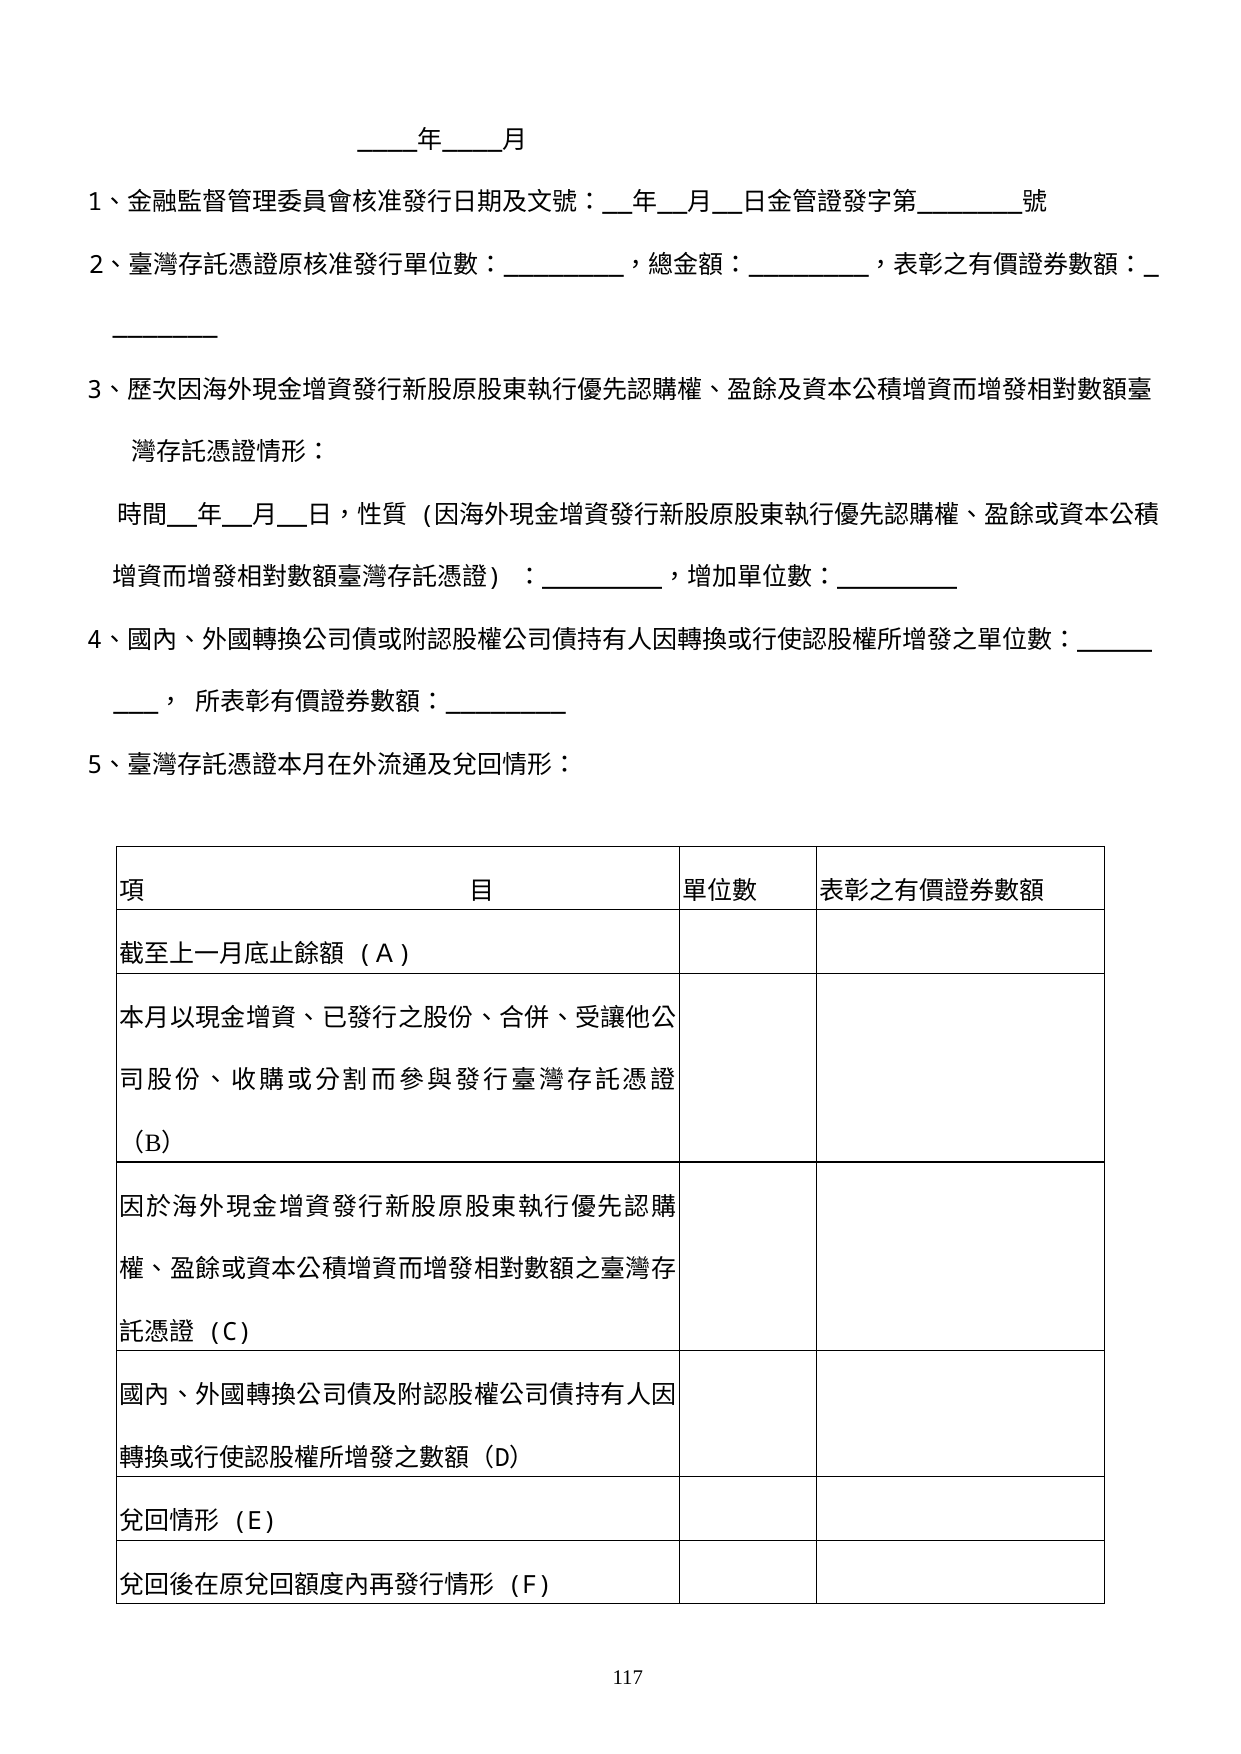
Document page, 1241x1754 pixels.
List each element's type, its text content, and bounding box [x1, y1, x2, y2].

table_cell 國內、外國轉換公司債及附認股權公司債持有人因轉換或行使認股權所增發之數額（D） [117, 1351, 679, 1476]
table_cell [817, 1351, 1104, 1476]
table_cell 兌回情形 (E) [117, 1477, 679, 1539]
text 2、臺灣存託憑證原核准發行單位數：________，總金額：________，表彰之有價證券數額：________ [89, 221, 1166, 346]
table_cell [680, 1477, 816, 1539]
table_cell 截至上一月底止餘額 (Ａ) [117, 910, 679, 973]
text 時間__年__月__日，性質 (因海外現金增資發行新股原股東執行優先認購權、盈餘或資本公積增資而增發相對數額臺灣存託憑證) ：________，增加單位數：________ [87, 471, 1166, 596]
text ____年____月 [87, 96, 1166, 158]
table_cell [817, 1163, 1104, 1350]
text 1、金融監督管理委員會核准發行日期及文號：__年__月__日金管證發字第_______號 [87, 158, 1166, 221]
table_cell 兌回後在原兌回額度內再發行情形 (F) [117, 1541, 679, 1603]
table_cell [680, 1351, 816, 1476]
table_cell [817, 910, 1104, 973]
table_cell 因於海外現金增資發行新股原股東執行優先認購權、盈餘或資本公積增資而增發相對數額之臺灣存託憑證 (C) [117, 1163, 679, 1350]
table_cell 本月以現金增資、已發行之股份、合併、受讓他公司股份、收購或分割而參與發行臺灣存託憑證（B） [117, 974, 679, 1161]
table_cell [817, 1541, 1104, 1603]
text 5、臺灣存託憑證本月在外流通及兌回情形： [87, 721, 1166, 783]
table_header 單位數 [680, 847, 816, 909]
table_cell [817, 974, 1104, 1161]
table_header 表彰之有價證券數額 [817, 847, 1104, 909]
table_cell [680, 910, 816, 973]
text 3、歷次因海外現金增資發行新股原股東執行優先認購權、盈餘及資本公積增資而增發相對數額臺灣存託憑證情形： [87, 346, 1166, 471]
table_cell [680, 1163, 816, 1350]
table_header 項 目 [117, 847, 679, 909]
text 4、國內、外國轉換公司債或附認股權公司債持有人因轉換或行使認股權所增發之單位數：________， 所表彰有價證券數額：________ [87, 596, 1166, 721]
table_cell [817, 1477, 1104, 1539]
table_cell [680, 974, 816, 1161]
table_cell [680, 1541, 816, 1603]
